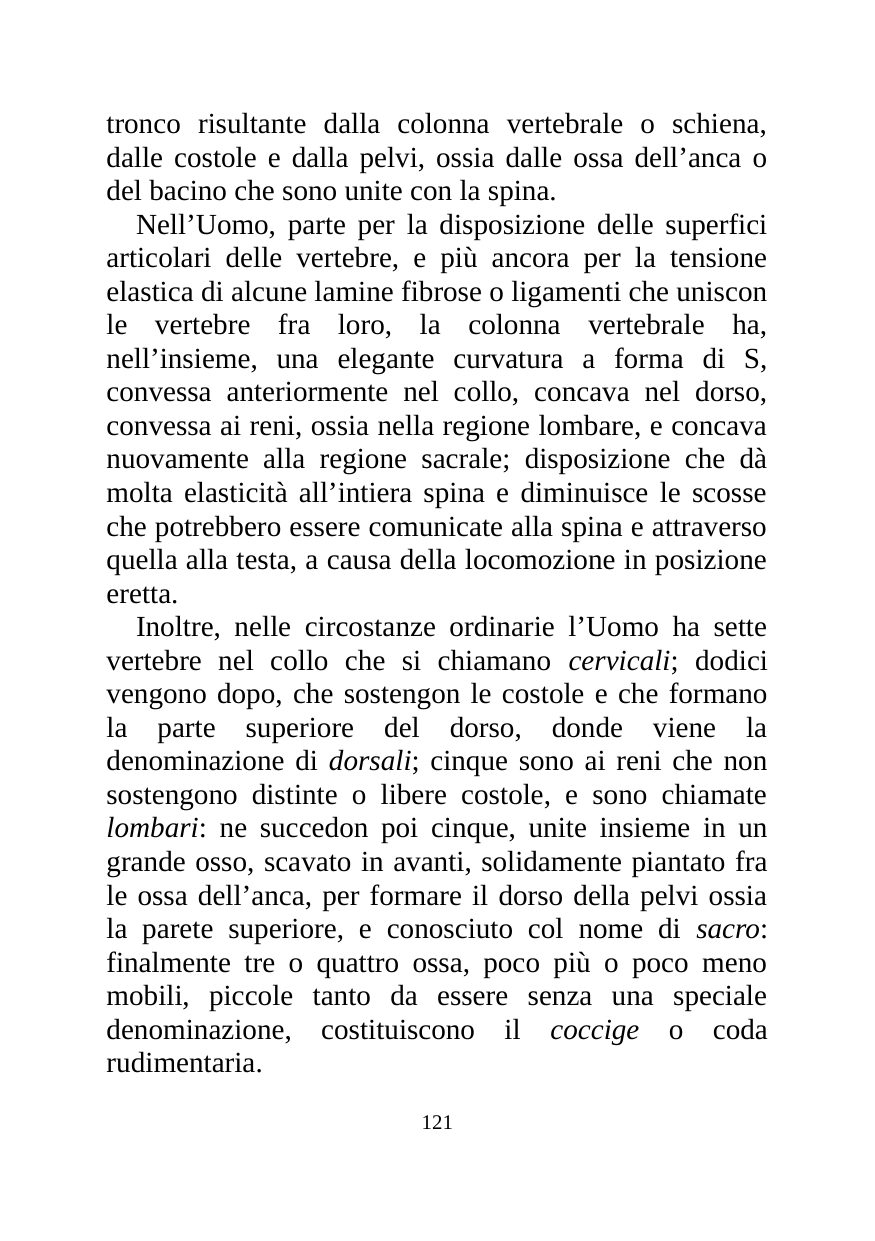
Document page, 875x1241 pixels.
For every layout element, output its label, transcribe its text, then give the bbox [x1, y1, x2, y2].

text Inoltre, nelle circostanze ordinarie l’Uomo ha sette vertebre nel collo che si chiamano cervicali; dodici vengono dopo, che sostengon le costole e che formano la parte superiore del dorso, donde viene la denominazione di dorsali; cinque sono ai reni che non sostengono distinte o libere costole, e sono chiamate lombari: ne succedon poi cinque, unite insieme in un grande osso, scavato in avanti, solidamente piantato fra le ossa dell’anca, per formare il dorso della pelvi ossia la parete superiore, e conosciuto col nome di sacro: finalmente tre o quattro ossa, poco più o poco meno mobili, piccole tanto da essere senza una speciale denominazione, costituiscono il coccige o coda rudimentaria. [106, 609, 768, 1079]
text Nell’Uomo, parte per la disposizione delle superfici articolari delle vertebre, e più ancora per la tensione elastica di alcune lamine fibrose o ligamenti che uniscon le vertebre fra loro, la colonna vertebrale ha, nell’insieme, una elegante curvatura a forma di S, convessa anteriormente nel collo, concava nel dorso, convessa ai reni, ossia nella regione lombare, e concava nuovamente alla regione sacrale; disposizione che dà molta elasticità all’intiera spina e diminuisce le scosse che potrebbero essere comunicate alla spina e attraverso quella alla testa, a causa della locomozione in posizione eretta. [106, 207, 768, 609]
text tronco risultante dalla colonna vertebrale o schiena, dalle costole e dalla pelvi, ossia dalle ossa dell’anca o del bacino che sono unite con la spina. [106, 106, 768, 207]
